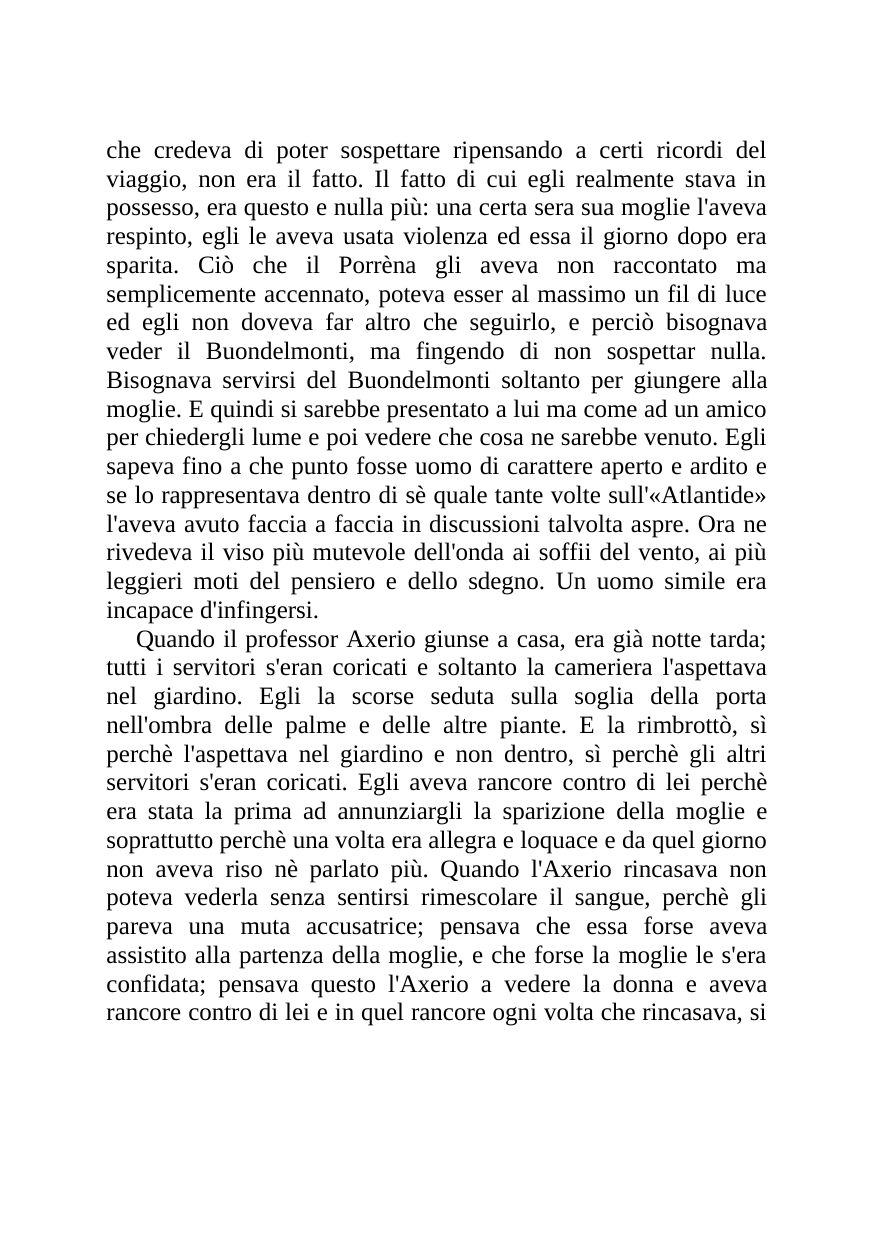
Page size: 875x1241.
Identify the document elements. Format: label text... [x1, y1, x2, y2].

text che credeva di poter sospettare ripensando a certi ricordi del viaggio, non era il fatto. Il fatto di cui egli realmente stava in possesso, era questo e nulla più: una certa sera sua moglie l'aveva respinto, egli le aveva usata violenza ed essa il giorno dopo era sparita. Ciò che il Porrèna gli aveva non raccontato ma semplicemente accennato, poteva esser al massimo un fil di luce ed egli non doveva far altro che seguirlo, e perciò bisognava veder il Buondelmonti, ma fingendo di non sospettar nulla. Bisognava servirsi del Buondelmonti soltanto per giungere alla moglie. E quindi si sarebbe presentato a lui ma come ad un amico per chiedergli lume e poi vedere che cosa ne sarebbe venuto. Egli sapeva fino a che punto fosse uomo di carattere aperto e ardito e se lo rappresentava dentro di sè quale tante volte sull'«Atlantide» l'aveva avuto faccia a faccia in discussioni talvolta aspre. Ora ne rivedeva il viso più mutevole dell'onda ai soffii del vento, ai più leggieri moti del pensiero e dello sdegno. Un uomo simile era incapace d'infingersi. [106, 135, 768, 624]
text Quando il professor Axerio giunse a casa, era già notte tarda; tutti i servitori s'eran coricati e soltanto la cameriera l'aspettava nel giardino. Egli la scorse seduta sulla soglia della porta nell'ombra delle palme e delle altre piante. E la rimbrottò, sì perchè l'aspettava nel giardino e non dentro, sì perchè gli altri servitori s'eran coricati. Egli aveva rancore contro di lei perchè era stata la prima ad annunziargli la sparizione della moglie e soprattutto perchè una volta era allegra e loquace e da quel giorno non aveva riso nè parlato più. Quando l'Axerio rincasava non poteva vederla senza sentirsi rimescolare il sangue, perchè gli pareva una muta accusatrice; pensava che essa forse aveva assistito alla partenza della moglie, e che forse la moglie le s'era confidata; pensava questo l'Axerio a vedere la donna e aveva rancore contro di lei e in quel rancore ogni volta che rincasava, si [106, 624, 768, 1026]
